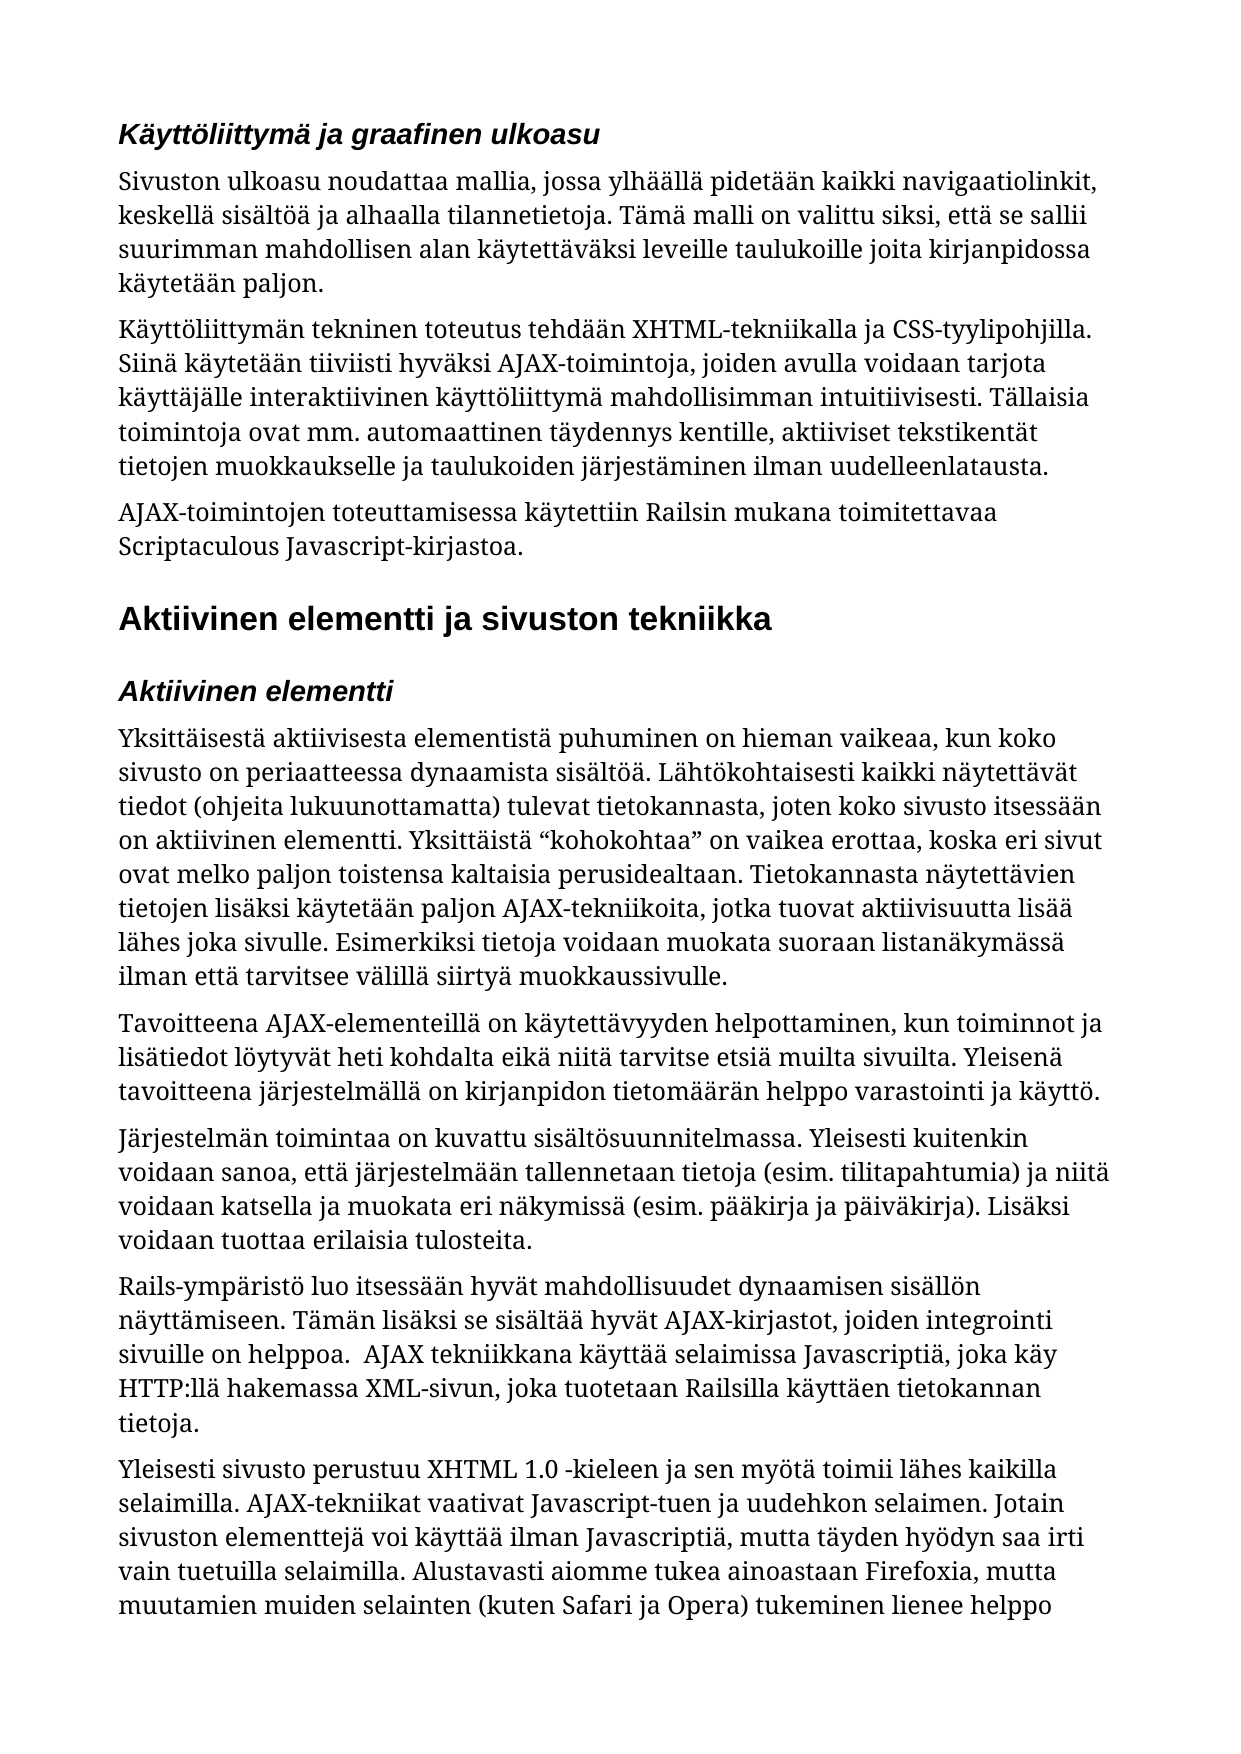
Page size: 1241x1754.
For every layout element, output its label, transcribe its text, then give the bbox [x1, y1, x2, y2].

text Yleisesti sivusto perustuu XHTML 1.0 -kieleen ja sen myötä toimii lähes kaikilla selaimilla. AJAX-tekniikat vaativat Javascript-tuen ja uudehkon selaimen. Jotain sivuston elementtejä voi käyttää ilman Javascriptiä, mutta täyden hyödyn saa irti vain tuetuilla selaimilla. Alustavasti aiomme tukea ainoastaan Firefoxia, mutta muutamien muiden selainten (kuten Safari ja Opera) tukeminen lienee helppo [118, 1452, 1122, 1622]
text Käyttöliittymän tekninen toteutus tehdään XHTML-tekniikalla ja CSS-tyylipohjilla. Siinä käytetään tiiviisti hyväksi AJAX-toimintoja, joiden avulla voidaan tarjota käyttäjälle interaktiivinen käyttöliittymä mahdollisimman intuitiivisesti. Tällaisia toimintoja ovat mm. automaattinen täydennys kentille, aktiiviset tekstikentät tietojen muokkaukselle ja taulukoiden järjestäminen ilman uudelleenlatausta. [118, 312, 1122, 482]
text Sivuston ulkoasu noudattaa mallia, jossa ylhäällä pidetään kaikki navigaatiolinkit, keskellä sisältöä ja alhaalla tilannetietoja. Tämä malli on valittu siksi, että se sallii suurimman mahdollisen alan käytettäväksi leveille taulukoille joita kirjanpidossa käytetään paljon. [118, 163, 1122, 299]
text Yksittäisestä aktiivisesta elementistä puhuminen on hieman vaikeaa, kun koko sivusto on periaatteessa dynaamista sisältöä. Lähtökohtaisesti kaikki näytettävät tiedot (ohjeita lukuunottamatta) tulevat tietokannasta, joten koko sivusto itsessään on aktiivinen elementti. Yksittäistä “kohokohtaa” on vaikea erottaa, koska eri sivut ovat melko paljon toistensa kaltaisia perusidealtaan. Tietokannasta näytettävien tietojen lisäksi käytetään paljon AJAX-tekniikoita, jotka tuovat aktiivisuutta lisää lähes joka sivulle. Esimerkiksi tietoja voidaan muokata suoraan listanäkymässä ilman että tarvitsee välillä siirtyä muokkaussivulle. [118, 721, 1122, 993]
text Järjestelmän toimintaa on kuvattu sisältösuunnitelmassa. Yleisesti kuitenkin voidaan sanoa, että järjestelmään tallennetaan tietoja (esim. tilitapahtumia) ja niitä voidaan katsella ja muokata eri näkymissä (esim. pääkirja ja päiväkirja). Lisäksi voidaan tuottaa erilaisia tulosteita. [118, 1120, 1122, 1256]
subtitle Aktiivinen elementti ja sivuston tekniikka [118, 600, 1122, 638]
text Tavoitteena AJAX-elementeillä on käytettävyyden helpottaminen, kun toiminnot ja lisätiedot löytyvät heti kohdalta eikä niitä tarvitse etsiä muilta sivuilta. Yleisenä tavoitteena järjestelmällä on kirjanpidon tietomäärän helppo varastointi ja käyttö. [118, 1006, 1122, 1108]
subtitle Käyttöliittymä ja graafinen ulkoasu [118, 118, 1122, 151]
text AJAX-toimintojen toteuttamisessa käytettiin Railsin mukana toimitettavaa Scriptaculous Javascript-kirjastoa. [118, 495, 1122, 563]
text Rails-ympäristö luo itsessään hyvät mahdollisuudet dynaamisen sisällön näyttämiseen. Tämän lisäksi se sisältää hyvät AJAX-kirjastot, joiden integrointi sivuille on helppoa. AJAX tekniikkana käyttää selaimissa Javascriptiä, joka käy HTTP:llä hakemassa XML-sivun, joka tuotetaan Railsilla käyttäen tietokannan tietoja. [118, 1269, 1122, 1439]
subtitle Aktiivinen elementti [118, 675, 1122, 708]
